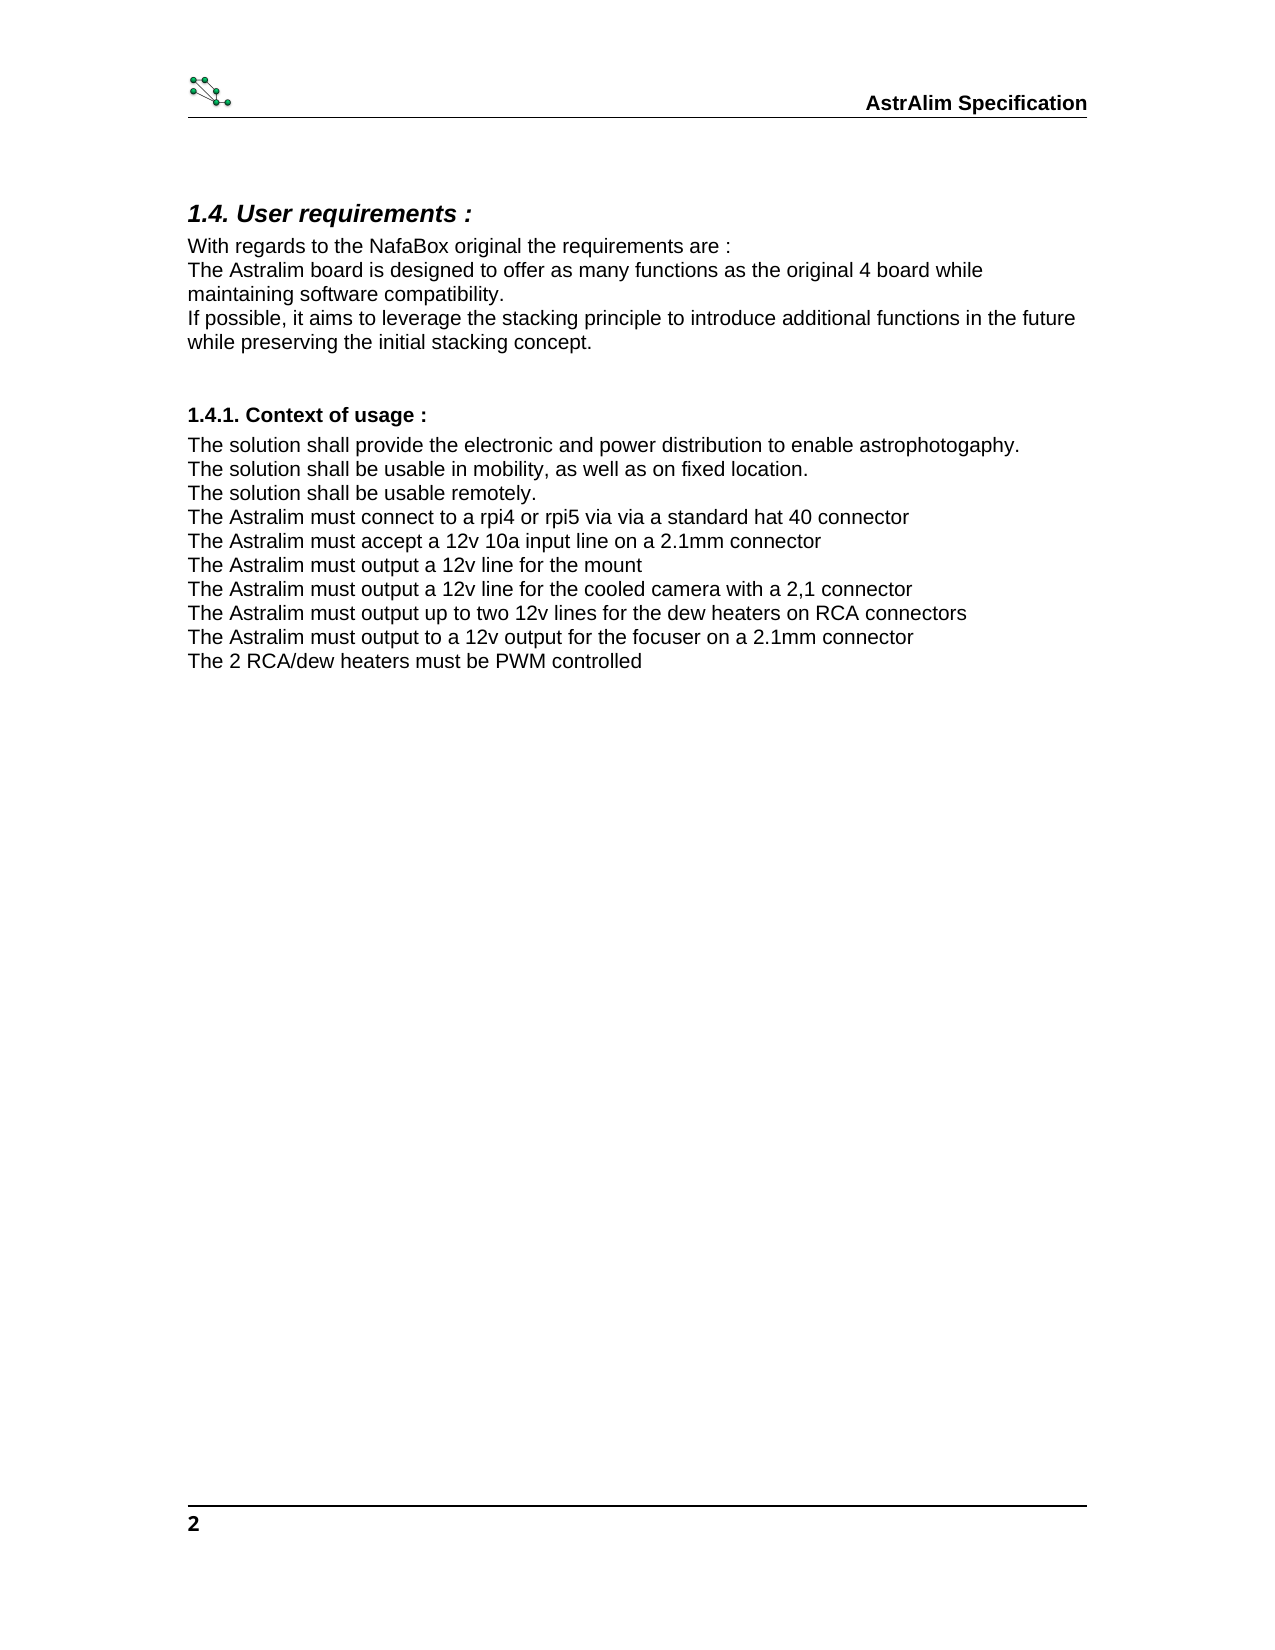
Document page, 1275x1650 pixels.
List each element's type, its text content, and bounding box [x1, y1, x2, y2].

text The 2 RCA/dew heaters must be PWM controlled [187, 648, 1087, 672]
text The Astralim must output up to two 12v lines for the dew heaters on RCA connectors [187, 601, 1087, 624]
text If possible, it aims to leverage the stacking principle to introduce additional functions in the future while preserving the initial stacking concept. [187, 306, 1087, 354]
text The Astralim must output a 12v line for the mount [187, 553, 1087, 577]
text The solution shall be usable in mobility, as well as on fixed location. [187, 457, 1087, 481]
text The solution shall be usable remotely. [187, 481, 1087, 505]
picture [187, 75, 234, 110]
subtitle Context of usage : [187, 403, 1087, 427]
text The Astralim must accept a 12v 10a input line on a 2.1mm connector [187, 529, 1087, 553]
text The Astralim board is designed to offer as many functions as the original 4 board while maintaining software compatibility. [187, 258, 1087, 306]
text With regards to the NafaBox original the requirements are : [187, 234, 1087, 258]
text The Astralim must connect to a rpi4 or rpi5 via via a standard hat 40 connector [187, 505, 1087, 529]
text The Astralim must output to a 12v output for the focuser on a 2.1mm connector [187, 624, 1087, 648]
subtitle User requirements : [187, 199, 1087, 228]
text The Astralim must output a 12v line for the cooled camera with a 2,1 connector [187, 577, 1087, 601]
text The solution shall provide the electronic and power distribution to enable astrophotogaphy. [187, 433, 1087, 457]
